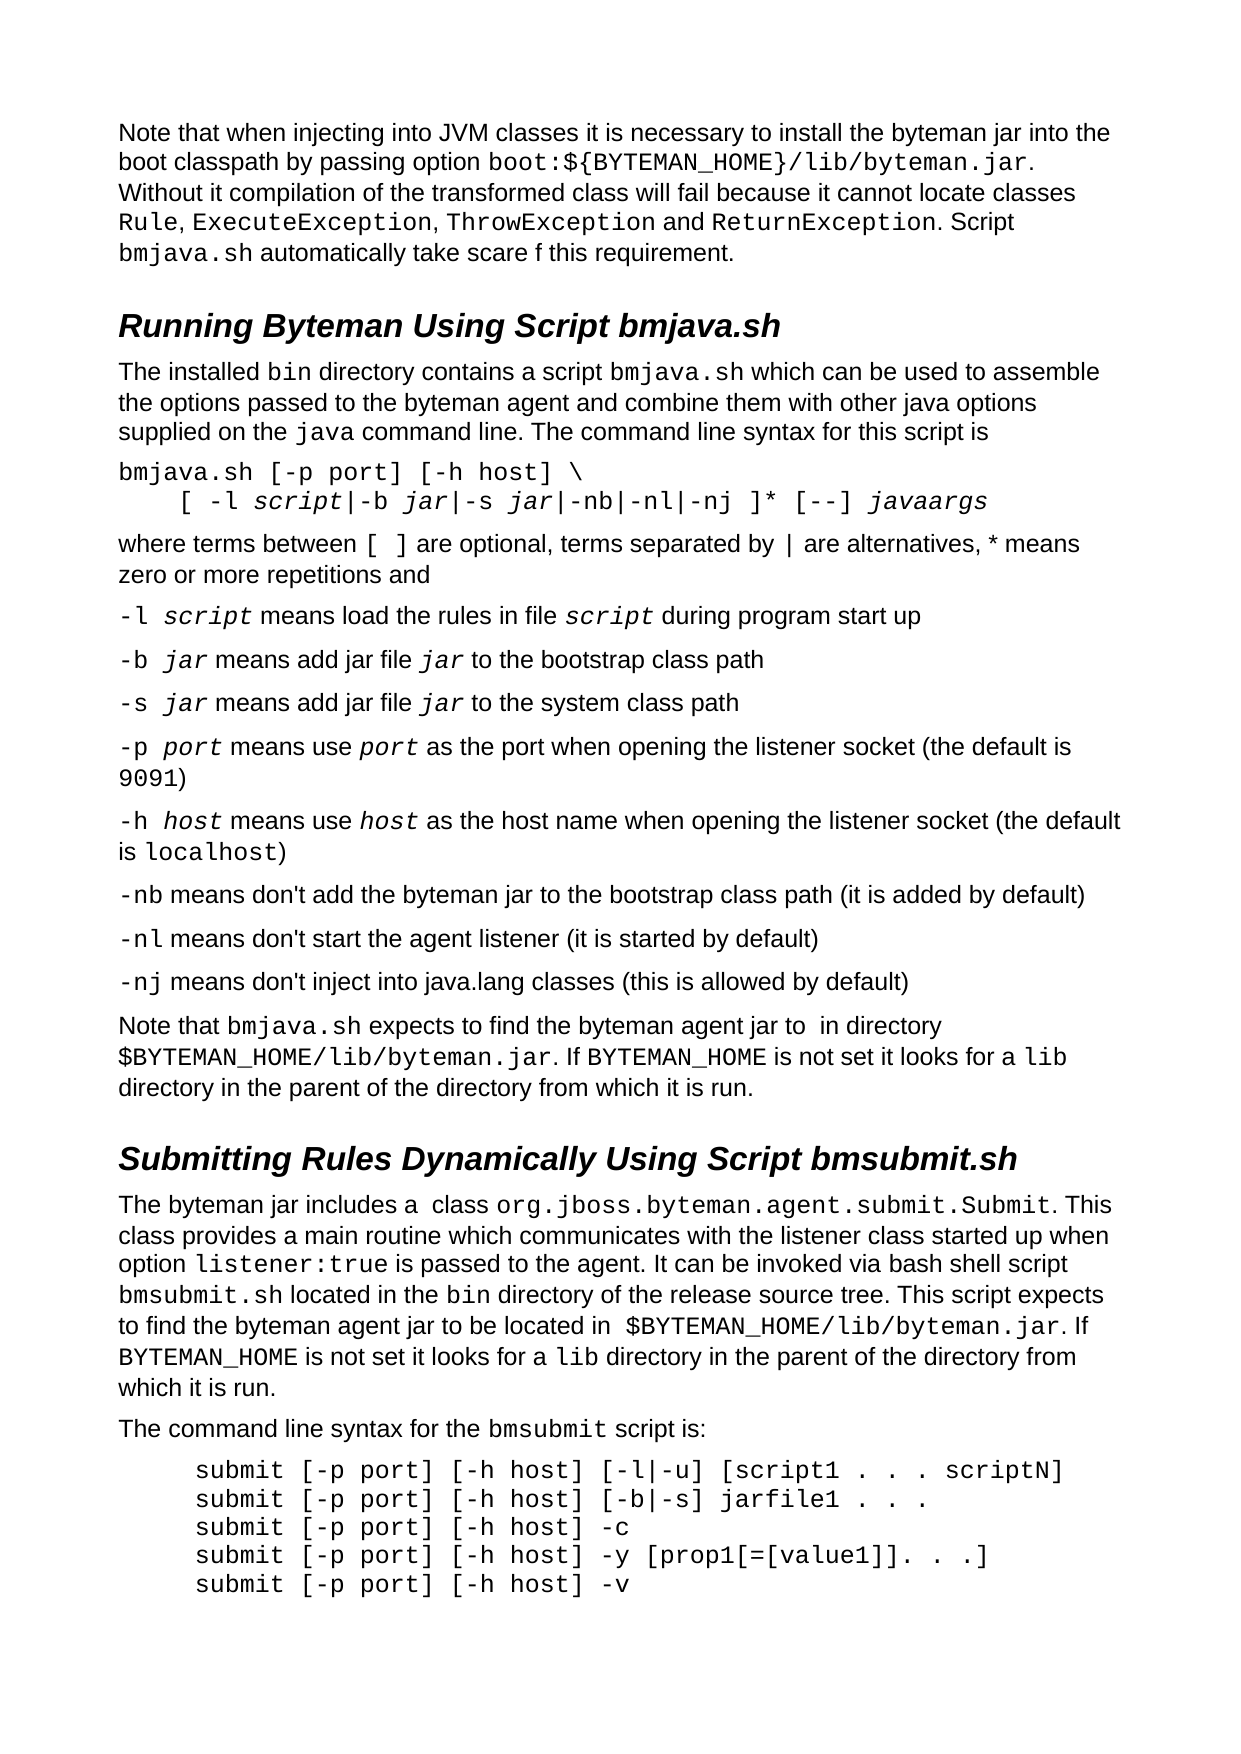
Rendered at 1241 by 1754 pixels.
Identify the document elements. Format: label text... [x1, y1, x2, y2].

subtitle Running Byteman Using Script bmjava.sh [118, 306, 1122, 344]
text -p port means use port as the port when opening the listener socket (the default is 9091) [118, 732, 1122, 793]
text submit [-p port] [-h host] [-l|-u] [script1 . . . scriptN] submit [-p port] [-h host] [-b|-s] jarfile1 . . . submit [-p port] [-h host] -c submit [-p port] [-h host] -y [prop1[=[value1]]. . .] submit [-p port] [-h host] -v [194, 1458, 1122, 1628]
text -nl means don't start the agent listener (it is started by default) [118, 924, 1122, 955]
text The installed bin directory contains a script bmjava.sh which can be used to assemble the options passed to the byteman agent and combine them with other java options supplied on the java command line. The command line syntax for this script is [118, 357, 1122, 447]
text Note that when injecting into JVM classes it is necessary to install the byteman jar into the boot classpath by passing option boot:${BYTEMAN_HOME}/lib/byteman.jar. Without it compilation of the transformed class will fail because it cannot locate classes Rule, ExecuteException, ThrowException and ReturnException. Script bmjava.sh automatically take scare f this requirement. [118, 118, 1122, 268]
text -nb means don't add the byteman jar to the bootstrap class path (it is added by default) [118, 880, 1122, 911]
text The byteman jar includes a class org.jboss.byteman.agent.submit.Submit. This class provides a main routine which communicates with the listener class started up when option listener:true is passed to the agent. It can be invoked via bash shell script bmsubmit.sh located in the bin directory of the release source tree. This script expects to find the byteman agent jar to be located in $BYTEMAN_HOME/lib/byteman.jar. If BYTEMAN_HOME is not set it looks for a lib directory in the parent of the directory from which it is run. [118, 1190, 1122, 1402]
text -b jar means add jar file jar to the bootstrap class path [118, 645, 1122, 676]
text where terms between [ ] are optional, terms separated by | are alternatives, * means zero or more repetitions and [118, 529, 1122, 589]
text Note that bmjava.sh expects to find the byteman agent jar to in directory $BYTEMAN_HOME/lib/byteman.jar. If BYTEMAN_HOME is not set it looks for a lib directory in the parent of the directory from which it is run. [118, 1011, 1122, 1101]
text bmjava.sh [-p port] [-h host] \ [ -l script|-b jar|-s jar|-nb|-nl|-nj ]* [--] javaargs [118, 460, 1122, 517]
text -s jar means add jar file jar to the system class path [118, 688, 1122, 719]
text -h host means use host as the host name when opening the listener socket (the default is localhost) [118, 806, 1122, 868]
text -l script means load the rules in file script during program start up [118, 601, 1122, 632]
subtitle Submitting Rules Dynamically Using Script bmsubmit.sh [118, 1139, 1122, 1177]
text The command line syntax for the bmsubmit script is: [118, 1414, 1122, 1445]
text -nj means don't inject into java.lang classes (this is allowed by default) [118, 967, 1122, 998]
